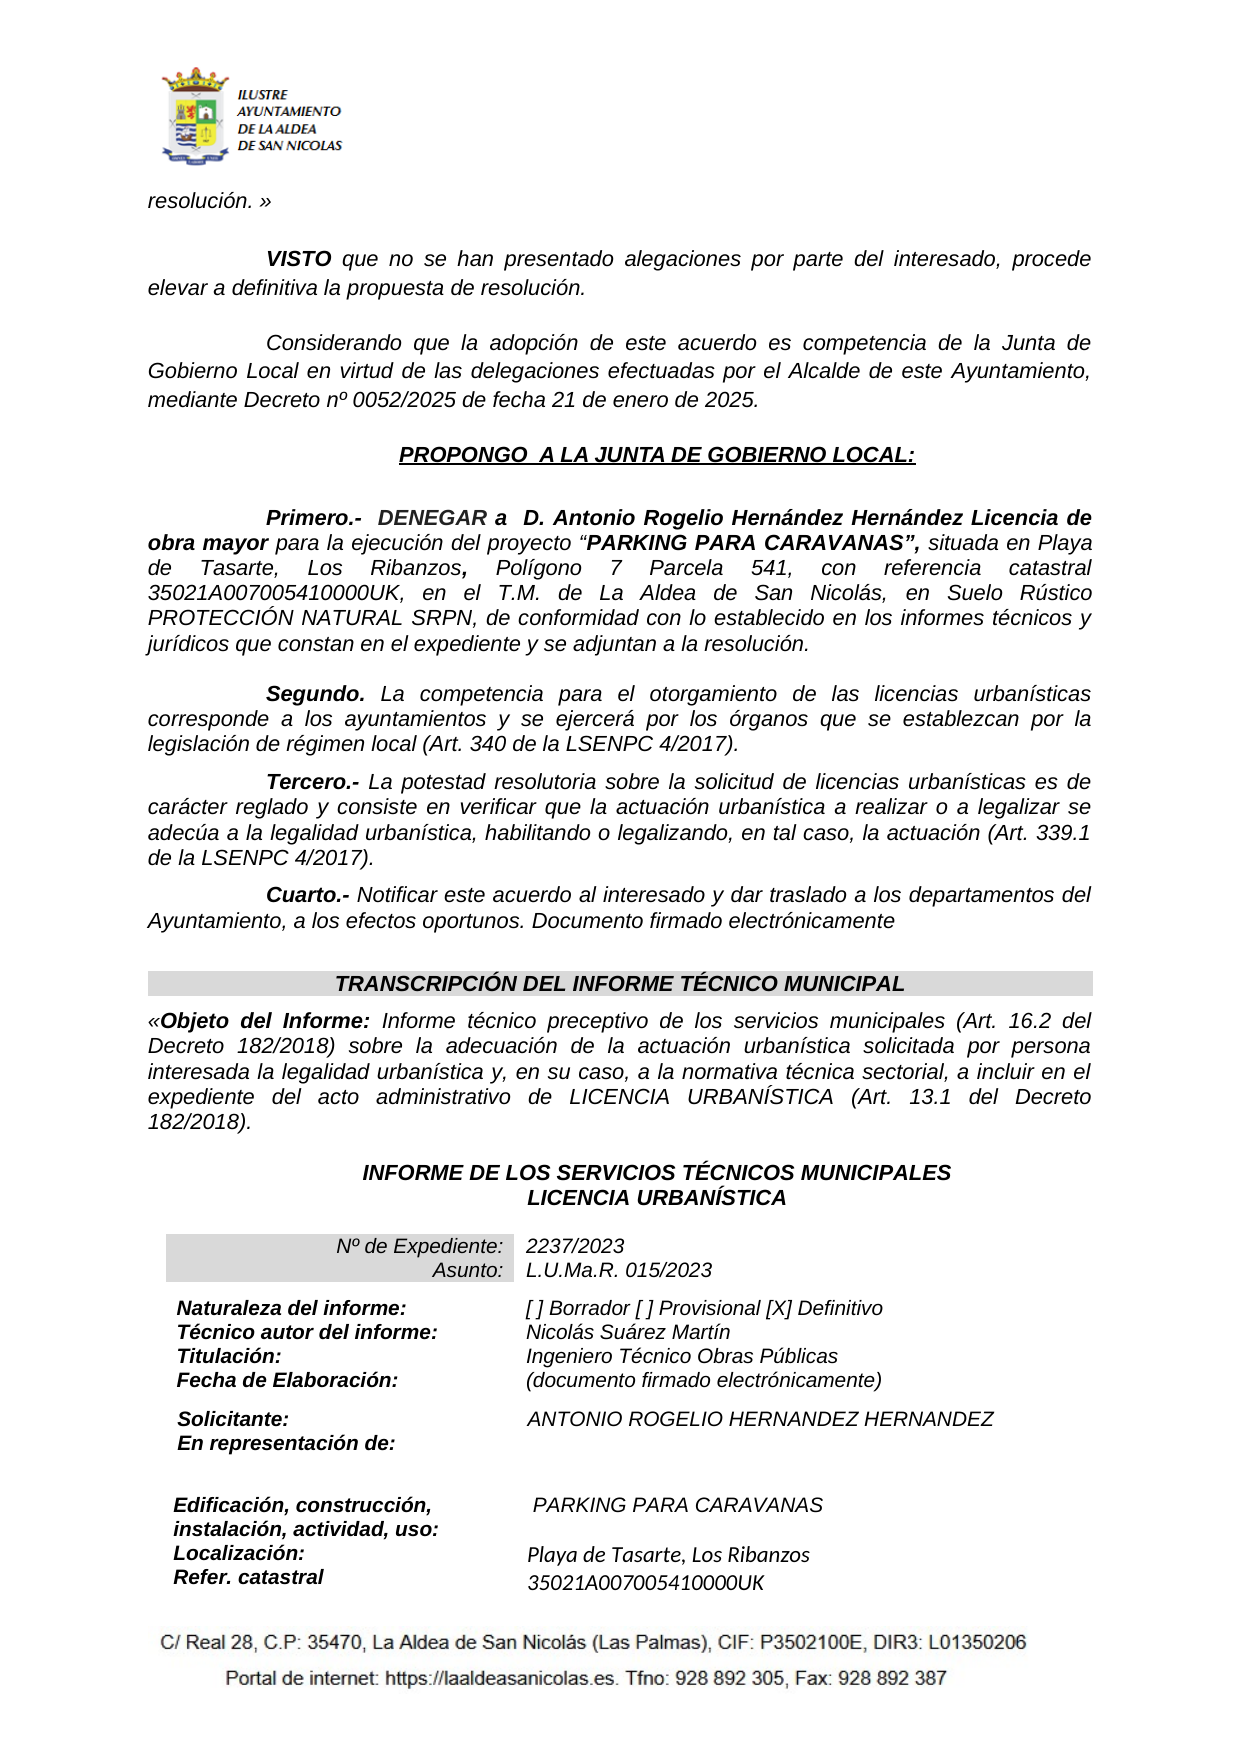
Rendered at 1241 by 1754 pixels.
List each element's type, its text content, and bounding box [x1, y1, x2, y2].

table_cell Titulación: [165, 1344, 514, 1368]
table_cell Ingeniero Técnico Obras Públicas [515, 1344, 1085, 1368]
text Segundo. La competencia para el otorgamiento de las licencias urbanísticas corresponde a los ayuntamientos y se ejercerá por los órganos que se establezcan por la legislación de régimen local (Art. 340 de la LSENPC 4/2017). [148, 681, 1093, 757]
table_cell [516, 1430, 1084, 1478]
text LICENCIA URBANÍSTICA [221, 1185, 1093, 1210]
text Cuarto.- Notificar este acuerdo al interesado y dar traslado a los departamentos del Ayuntamiento, a los efectos oportunos. Documento firmado electrónicamente [148, 882, 1093, 933]
table_cell Fecha de Elaboración: [165, 1368, 514, 1392]
text «Objeto del Informe: Informe técnico preceptivo de los servicios municipales (Art. 16.2 del Decreto 182/2018) sobre la adecuación de la actuación urbanística solicitada por persona interesada la legalidad urbanística y, en su caso, a la normativa técnica sectorial, a incluir en el expediente del acto administrativo de LICENCIA URBANÍSTICA (Art. 13.1 del Decreto 182/2018). [148, 1008, 1093, 1134]
text PROPONGO A LA JUNTA DE GOBIERNO LOCAL: [148, 442, 1093, 467]
table_header Naturaleza del informe: [165, 1296, 514, 1320]
table_cell L.U.Ma.R. 015/2023 [515, 1258, 1085, 1282]
table_header ANTONIO ROGELIO HERNANDEZ HERNANDEZ [516, 1406, 1084, 1430]
picture [148, 1626, 1034, 1694]
text Tercero.- La potestad resolutoria sobre la solicitud de licencias urbanísticas es de carácter reglado y consiste en verificar que la actuación urbanística a realizar o a legalizar se adecúa a la legalidad urbanística, habilitando o legalizando, en tal caso, la actuación (Art. 339.1 de la LSENPC 4/2017). [148, 769, 1093, 870]
table_header Nº de Expediente: [166, 1234, 514, 1258]
table_header Edificación, construcción, instalación, actividad, uso: [162, 1493, 516, 1541]
table_header PARKING PARA CARAVANAS [516, 1493, 1085, 1541]
table_cell En representación de: [165, 1430, 516, 1478]
table_cell Nicolás Suárez Martín [515, 1320, 1085, 1344]
table_cell (documento firmado electrónicamente) [515, 1368, 1085, 1392]
table_header Solicitante: [165, 1406, 516, 1430]
table_header [ ] Borrador [ ] Provisional [X] Definitivo [515, 1296, 1085, 1320]
text TRANSCRIPCIÓN DEL INFORME TÉCNICO MUNICIPAL [148, 971, 1093, 996]
text INFORME DE LOS SERVICIOS TÉCNICOS MUNICIPALES [221, 1159, 1093, 1185]
text Considerando que la adopción de este acuerdo es competencia de la Junta de Gobierno Local en virtud de las delegaciones efectuadas por el Alcalde de este Ayuntamiento, mediante Decreto nº 0052/2025 de fecha 21 de enero de 2025. [148, 329, 1093, 413]
table_cell Localización: Refer. catastral [162, 1541, 516, 1597]
text VISTO que no se han presentado alegaciones por parte del interesado, procede elevar a definitiva la propuesta de resolución. [148, 246, 1093, 301]
picture [148, 59, 358, 173]
table_cell Playa de Tasarte, Los Ribanzos 35021A007005410000UK [516, 1541, 1085, 1597]
table_header 2237/2023 [515, 1234, 1085, 1258]
text Primero.- DENEGAR a D. Antonio Rogelio Hernández Hernández Licencia de obra mayor para la ejecución del proyecto “PARKING PARA CARAVANAS”, situada en Playa de Tasarte, Los Ribanzos, Polígono 7 Parcela 541, con referencia catastral 35021A007005410000UK, en el T.M. de La Aldea de San Nicolás, en Suelo Rústico PROTECCIÓN NATURAL SRPN, de conformidad con lo establecido en los informes técnicos y jurídicos que constan en el expediente y se adjuntan a la resolución. [148, 504, 1093, 656]
table_cell Técnico autor del informe: [165, 1320, 514, 1344]
text resolución. » [148, 188, 1093, 214]
table_cell Asunto: [166, 1258, 514, 1282]
